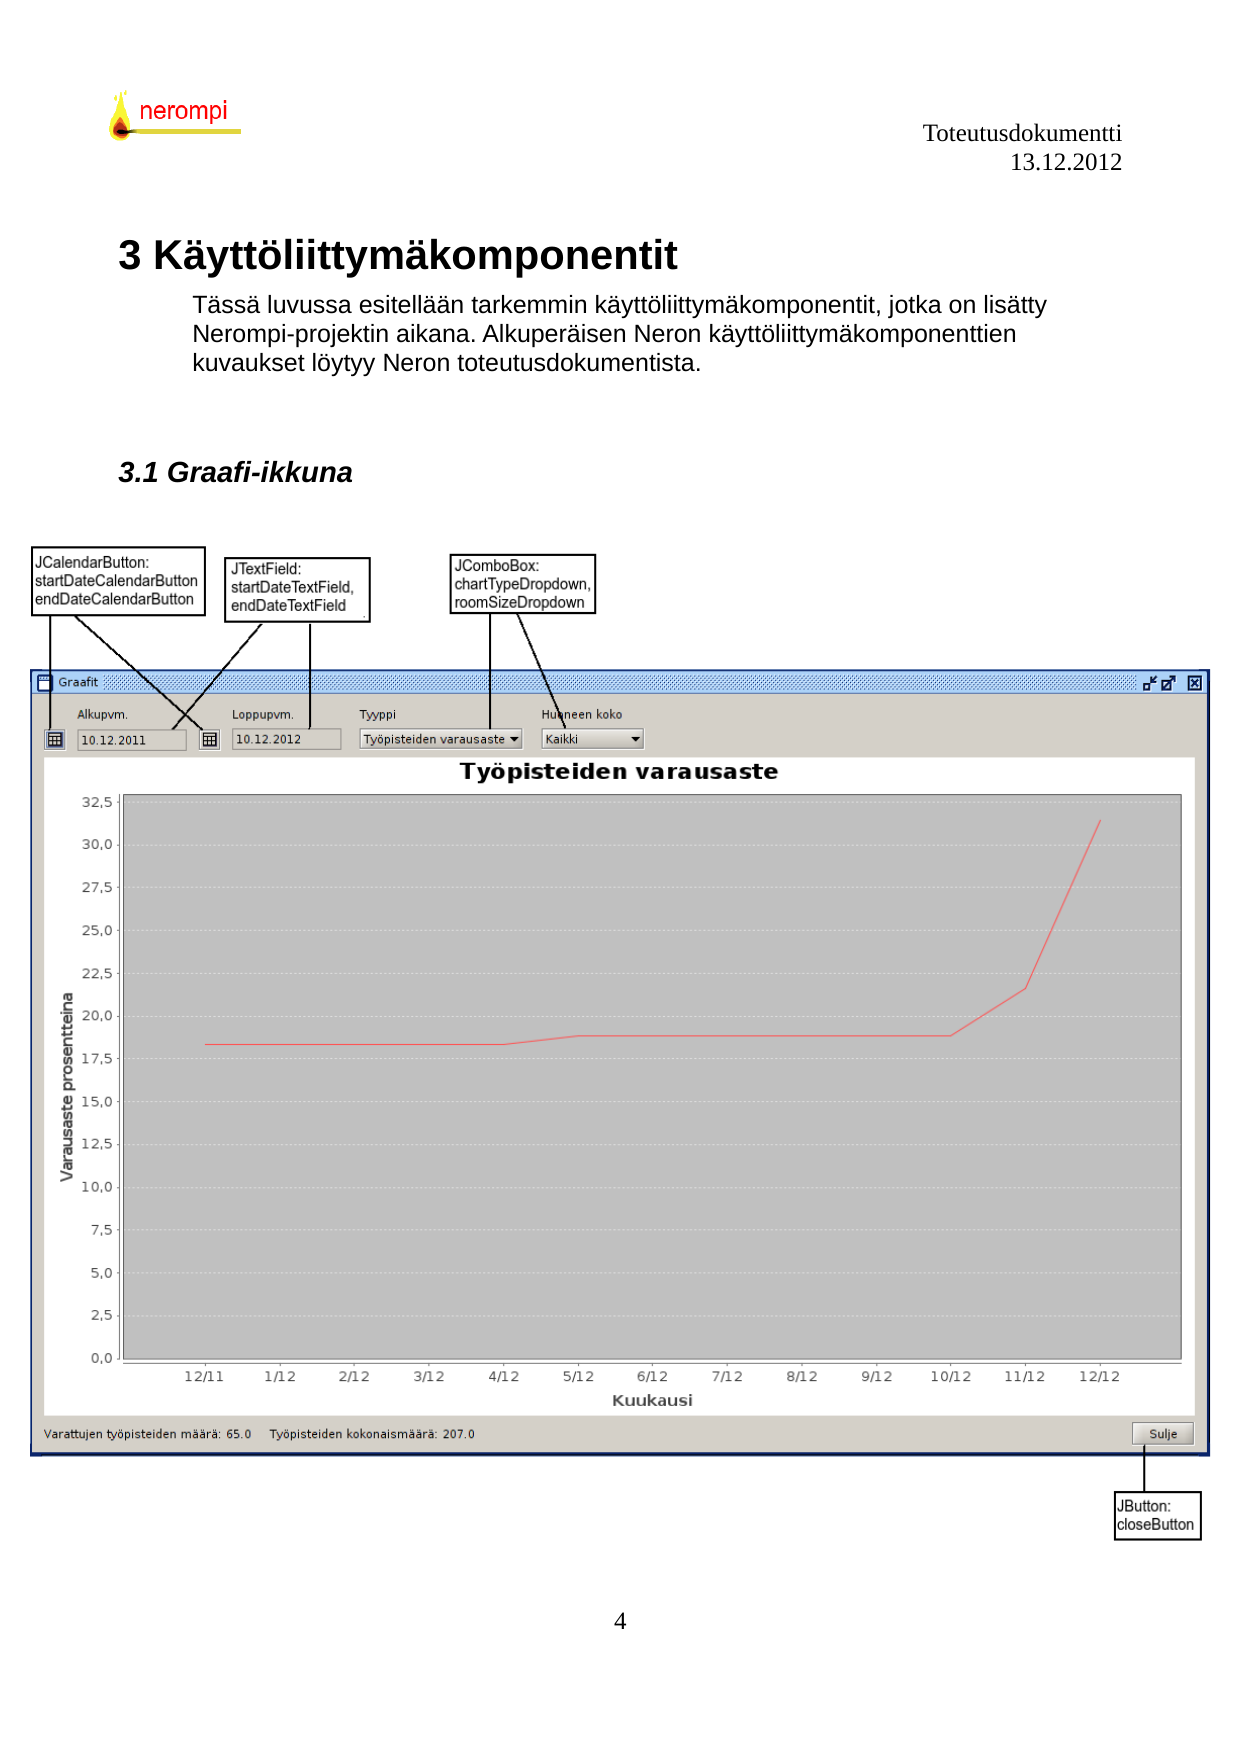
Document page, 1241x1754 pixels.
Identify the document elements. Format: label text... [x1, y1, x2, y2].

text Tässä luvussa esitellään tarkemmin käyttöliittymäkomponentit, jotka on lisätty Nerompi-projektin aikana. Alkuperäisen Neron käyttöliittymäkomponenttien kuvaukset löytyy Neron toteutusdokumentista. [192, 291, 1122, 377]
subtitle 3 Käyttöliittymäkomponentit [118, 230, 1122, 278]
picture [30, 542, 1211, 1546]
picture [107, 86, 255, 145]
subtitle 3.1 Graafi-ikkuna [118, 456, 1122, 489]
